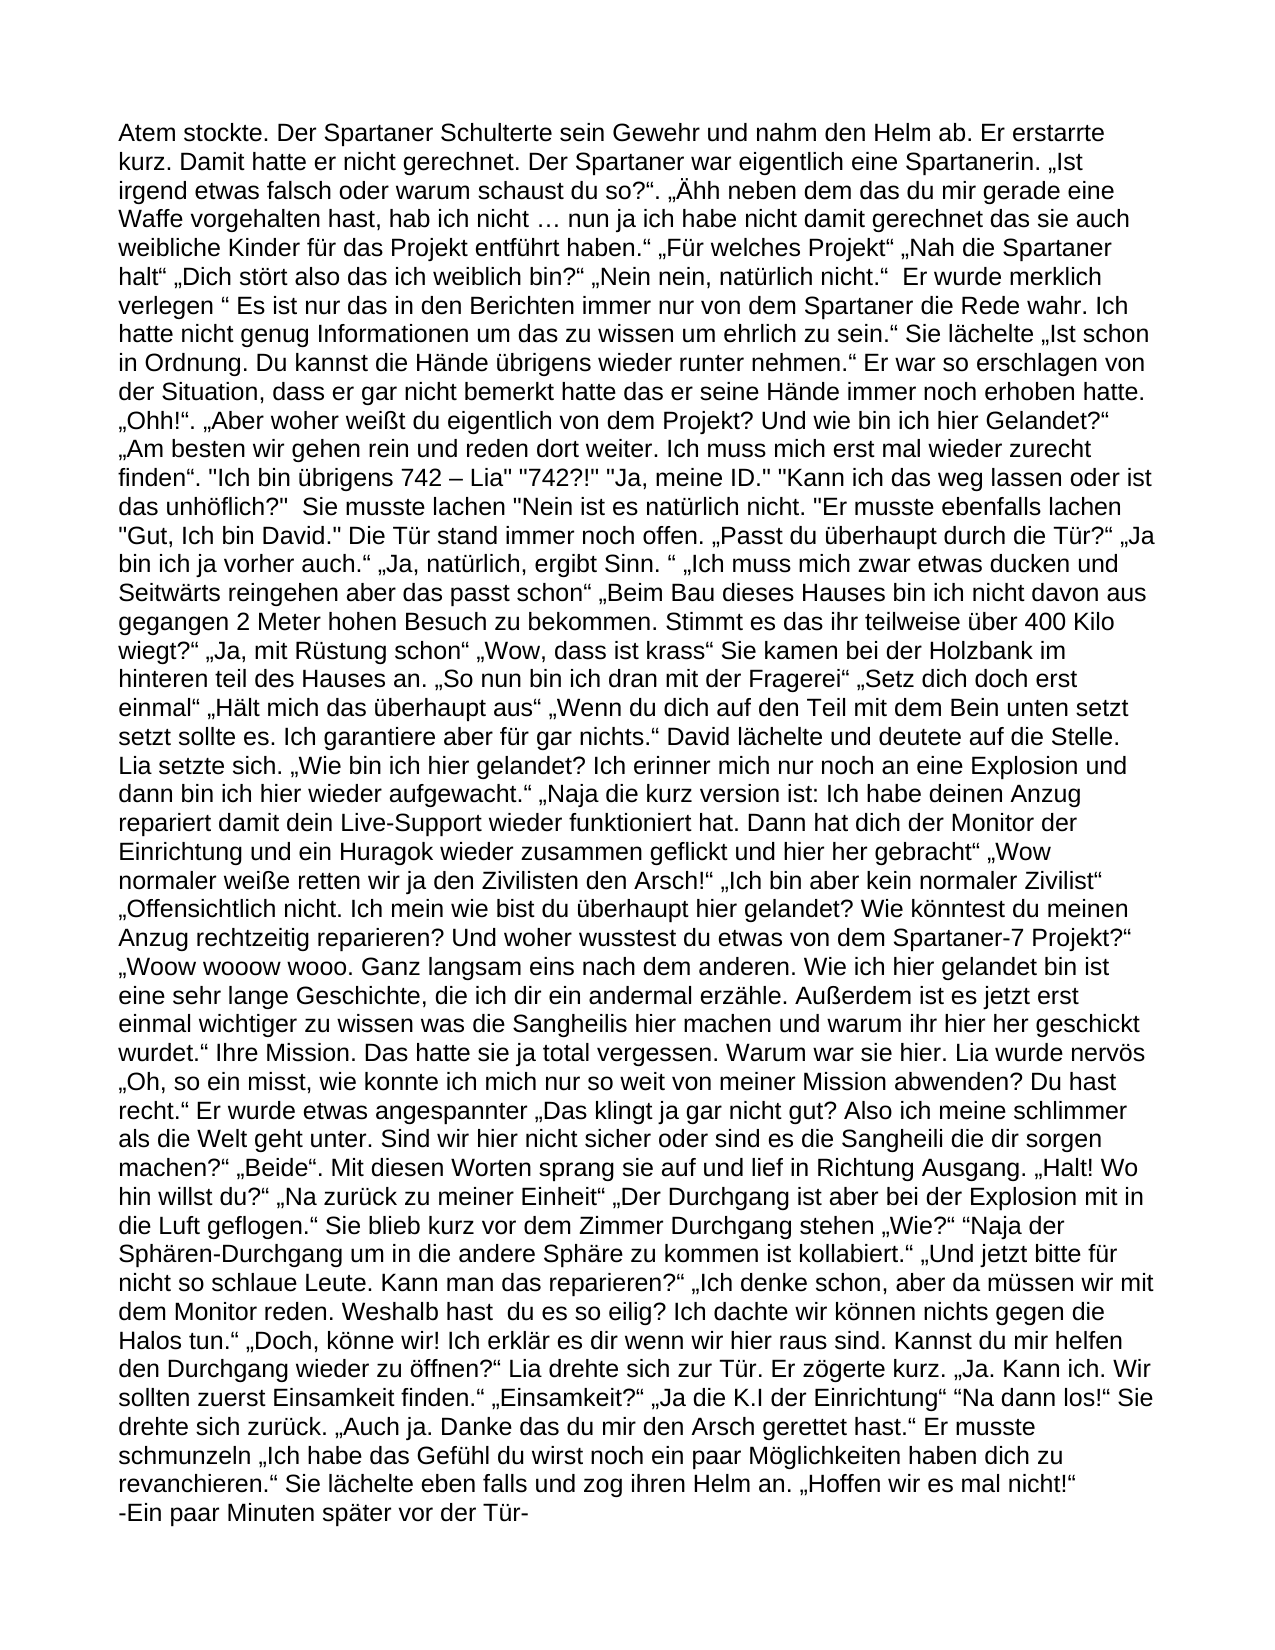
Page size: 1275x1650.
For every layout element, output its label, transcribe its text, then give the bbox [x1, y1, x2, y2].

text -Ein paar Minuten später vor der Tür- [118, 1498, 1157, 1527]
text Atem stockte. Der Spartaner Schulterte sein Gewehr und nahm den Helm ab. Er erstarrte kurz. Damit hatte er nicht gerechnet. Der Spartaner war eigentlich eine Spartanerin. „Ist irgend etwas falsch oder warum schaust du so?“. „Ähh neben dem das du mir gerade eine Waffe vorgehalten hast, hab ich nicht … nun ja ich habe nicht damit gerechnet das sie auch weibliche Kinder für das Projekt entführt haben.“ „Für welches Projekt“ „Nah die Spartaner halt“ „Dich stört also das ich weiblich bin?“ „Nein nein, natürlich nicht.“ Er wurde merklich verlegen “ Es ist nur das in den Berichten immer nur von dem Spartaner die Rede wahr. Ich hatte nicht genug Informationen um das zu wissen um ehrlich zu sein.“ Sie lächelte „Ist schon in Ordnung. Du kannst die Hände übrigens wieder runter nehmen.“ Er war so erschlagen von der Situation, dass er gar nicht bemerkt hatte das er seine Hände immer noch erhoben hatte. „Ohh!“. „Aber woher weißt du eigentlich von dem Projekt? Und wie bin ich hier Gelandet?“ „Am besten wir gehen rein und reden dort weiter. Ich muss mich erst mal wieder zurecht finden“. "Ich bin übrigens 742 – Lia" "742?!" "Ja, meine ID." "Kann ich das weg lassen oder ist das unhöflich?" Sie musste lachen "Nein ist es natürlich nicht. "Er musste ebenfalls lachen "Gut, Ich bin David." Die Tür stand immer noch offen. „Passt du überhaupt durch die Tür?“ „Ja bin ich ja vorher auch.“ „Ja, natürlich, ergibt Sinn. “ „Ich muss mich zwar etwas ducken und Seitwärts reingehen aber das passt schon“ „Beim Bau dieses Hauses bin ich nicht davon aus gegangen 2 Meter hohen Besuch zu bekommen. Stimmt es das ihr teilweise über 400 Kilo wiegt?“ „Ja, mit Rüstung schon“ „Wow, dass ist krass“ Sie kamen bei der Holzbank im hinteren teil des Hauses an. „So nun bin ich dran mit der Fragerei“ „Setz dich doch erst einmal“ „Hält mich das überhaupt aus“ „Wenn du dich auf den Teil mit dem Bein unten setzt setzt sollte es. Ich garantiere aber für gar nichts.“ David lächelte und deutete auf die Stelle. Lia setzte sich. „Wie bin ich hier gelandet? Ich erinner mich nur noch an eine Explosion und dann bin ich hier wieder aufgewacht.“ „Naja die kurz version ist: Ich habe deinen Anzug repariert damit dein Live-Support wieder funktioniert hat. Dann hat dich der Monitor der Einrichtung und ein Huragok wieder zusammen geflickt und hier her gebracht“ „Wow normaler weiße retten wir ja den Zivilisten den Arsch!“ „Ich bin aber kein normaler Zivilist“ „Offensichtlich nicht. Ich mein wie bist du überhaupt hier gelandet? Wie könntest du meinen Anzug rechtzeitig reparieren? Und woher wusstest du etwas von dem Spartaner-7 Projekt?“ „Woow wooow wooo. Ganz langsam eins nach dem anderen. Wie ich hier gelandet bin ist eine sehr lange Geschichte, die ich dir ein andermal erzähle. Außerdem ist es jetzt erst einmal wichtiger zu wissen was die Sangheilis hier machen und warum ihr hier her geschickt wurdet.“ Ihre Mission. Das hatte sie ja total vergessen. Warum war sie hier. Lia wurde nervös „Oh, so ein misst, wie konnte ich mich nur so weit von meiner Mission abwenden? Du hast recht.“ Er wurde etwas angespannter „Das klingt ja gar nicht gut? Also ich meine schlimmer als die Welt geht unter. Sind wir hier nicht sicher oder sind es die Sangheili die dir sorgen machen?“ „Beide“. Mit diesen Worten sprang sie auf und lief in Richtung Ausgang. „Halt! Wo hin willst du?“ „Na zurück zu meiner Einheit“ „Der Durchgang ist aber bei der Explosion mit in die Luft geflogen.“ Sie blieb kurz vor dem Zimmer Durchgang stehen „Wie?“ “Naja der Sphären-Durchgang um in die andere Sphäre zu kommen ist kollabiert.“ „Und jetzt bitte für nicht so schlaue Leute. Kann man das reparieren?“ „Ich denke schon, aber da müssen wir mit dem Monitor reden. Weshalb hast du es so eilig? Ich dachte wir können nichts gegen die Halos tun.“ „Doch, könne wir! Ich erklär es dir wenn wir hier raus sind. Kannst du mir helfen den Durchgang wieder zu öffnen?“ Lia drehte sich zur Tür. Er zögerte kurz. „Ja. Kann ich. Wir sollten zuerst Einsamkeit finden.“ „Einsamkeit?“ „Ja die K.I der Einrichtung“ “Na dann los!“ Sie drehte sich zurück. „Auch ja. Danke das du mir den Arsch gerettet hast.“ Er musste schmunzeln „Ich habe das Gefühl du wirst noch ein paar Möglichkeiten haben dich zu revanchieren.“ Sie lächelte eben falls und zog ihren Helm an. „Hoffen wir es mal nicht!“ [118, 118, 1157, 1498]
